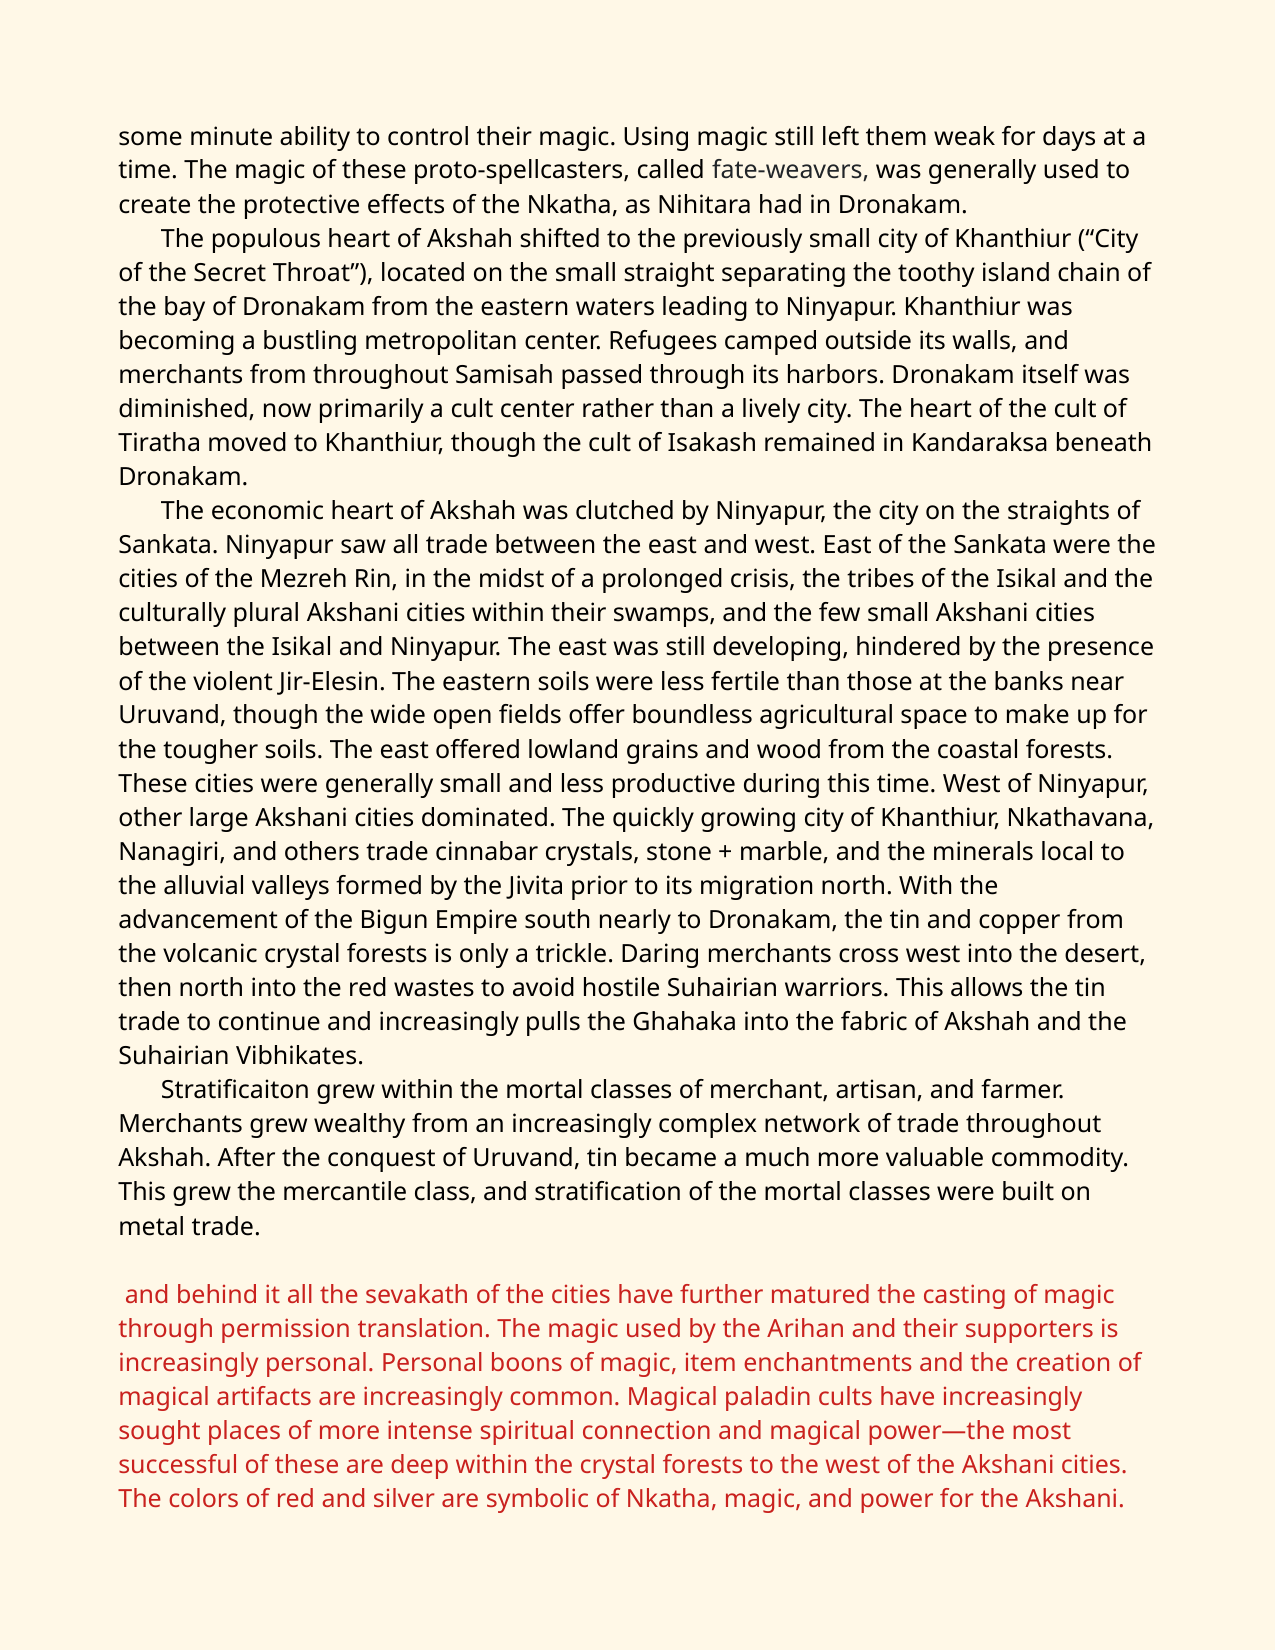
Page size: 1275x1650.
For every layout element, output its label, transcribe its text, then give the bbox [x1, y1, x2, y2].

text The populous heart of Akshah shifted to the previously small city of Khanthiur (“City of the Secret Throat”), located on the small straight separating the toothy island chain of the bay of Dronakam from the eastern waters leading to Ninyapur. Khanthiur was becoming a bustling metropolitan center. Refugees camped outside its walls, and merchants from throughout Samisah passed through its harbors. Dronakam itself was diminished, now primarily a cult center rather than a lively city. The heart of the cult of Tiratha moved to Khanthiur, though the cult of Isakash remained in Kandaraksa beneath Dronakam. [118, 220, 1157, 493]
text some minute ability to control their magic. Using magic still left them weak for days at a time. The magic of these proto-spellcasters, called fate-weavers, was generally used to create the protective effects of the Nkatha, as Nihitara had in Dronakam. [118, 118, 1157, 220]
text The economic heart of Akshah was clutched by Ninyapur, the city on the straights of Sankata. Ninyapur saw all trade between the east and west. East of the Sankata were the cities of the Mezreh Rin, in the midst of a prolonged crisis, the tribes of the Isikal and the culturally plural Akshani cities within their swamps, and the few small Akshani cities between the Isikal and Ninyapur. The east was still developing, hindered by the presence of the violent Jir-Elesin. The eastern soils were less fertile than those at the banks near Uruvand, though the wide open fields offer boundless agricultural space to make up for the tougher soils. The east offered lowland grains and wood from the coastal forests. These cities were generally small and less productive during this time. West of Ninyapur, other large Akshani cities dominated. The quickly growing city of Khanthiur, Nkathavana, Nanagiri, and others trade cinnabar crystals, stone + marble, and the minerals local to the alluvial valleys formed by the Jivita prior to its migration north. With the advancement of the Bigun Empire south nearly to Dronakam, the tin and copper from the volcanic crystal forests is only a trickle. Daring merchants cross west into the desert, then north into the red wastes to avoid hostile Suhairian warriors. This allows the tin trade to continue and increasingly pulls the Ghahaka into the fabric of Akshah and the Suhairian Vibhikates. [118, 493, 1157, 1072]
text Stratificaiton grew within the mortal classes of merchant, artisan, and farmer. Merchants grew wealthy from an increasingly complex network of trade throughout Akshah. After the conquest of Uruvand, tin became a much more valuable commodity. This grew the mercantile class, and stratification of the mortal classes were built on metal trade. [118, 1072, 1157, 1242]
text and behind it all the sevakath of the cities have further matured the casting of magic through permission translation. The magic used by the Arihan and their supporters is increasingly personal. Personal boons of magic, item enchantments and the creation of magical artifacts are increasingly common. Magical paladin cults have increasingly sought places of more intense spiritual connection and magical power—the most successful of these are deep within the crystal forests to the west of the Akshani cities. The colors of red and silver are symbolic of Nkatha, magic, and power for the Akshani. [118, 1276, 1157, 1515]
